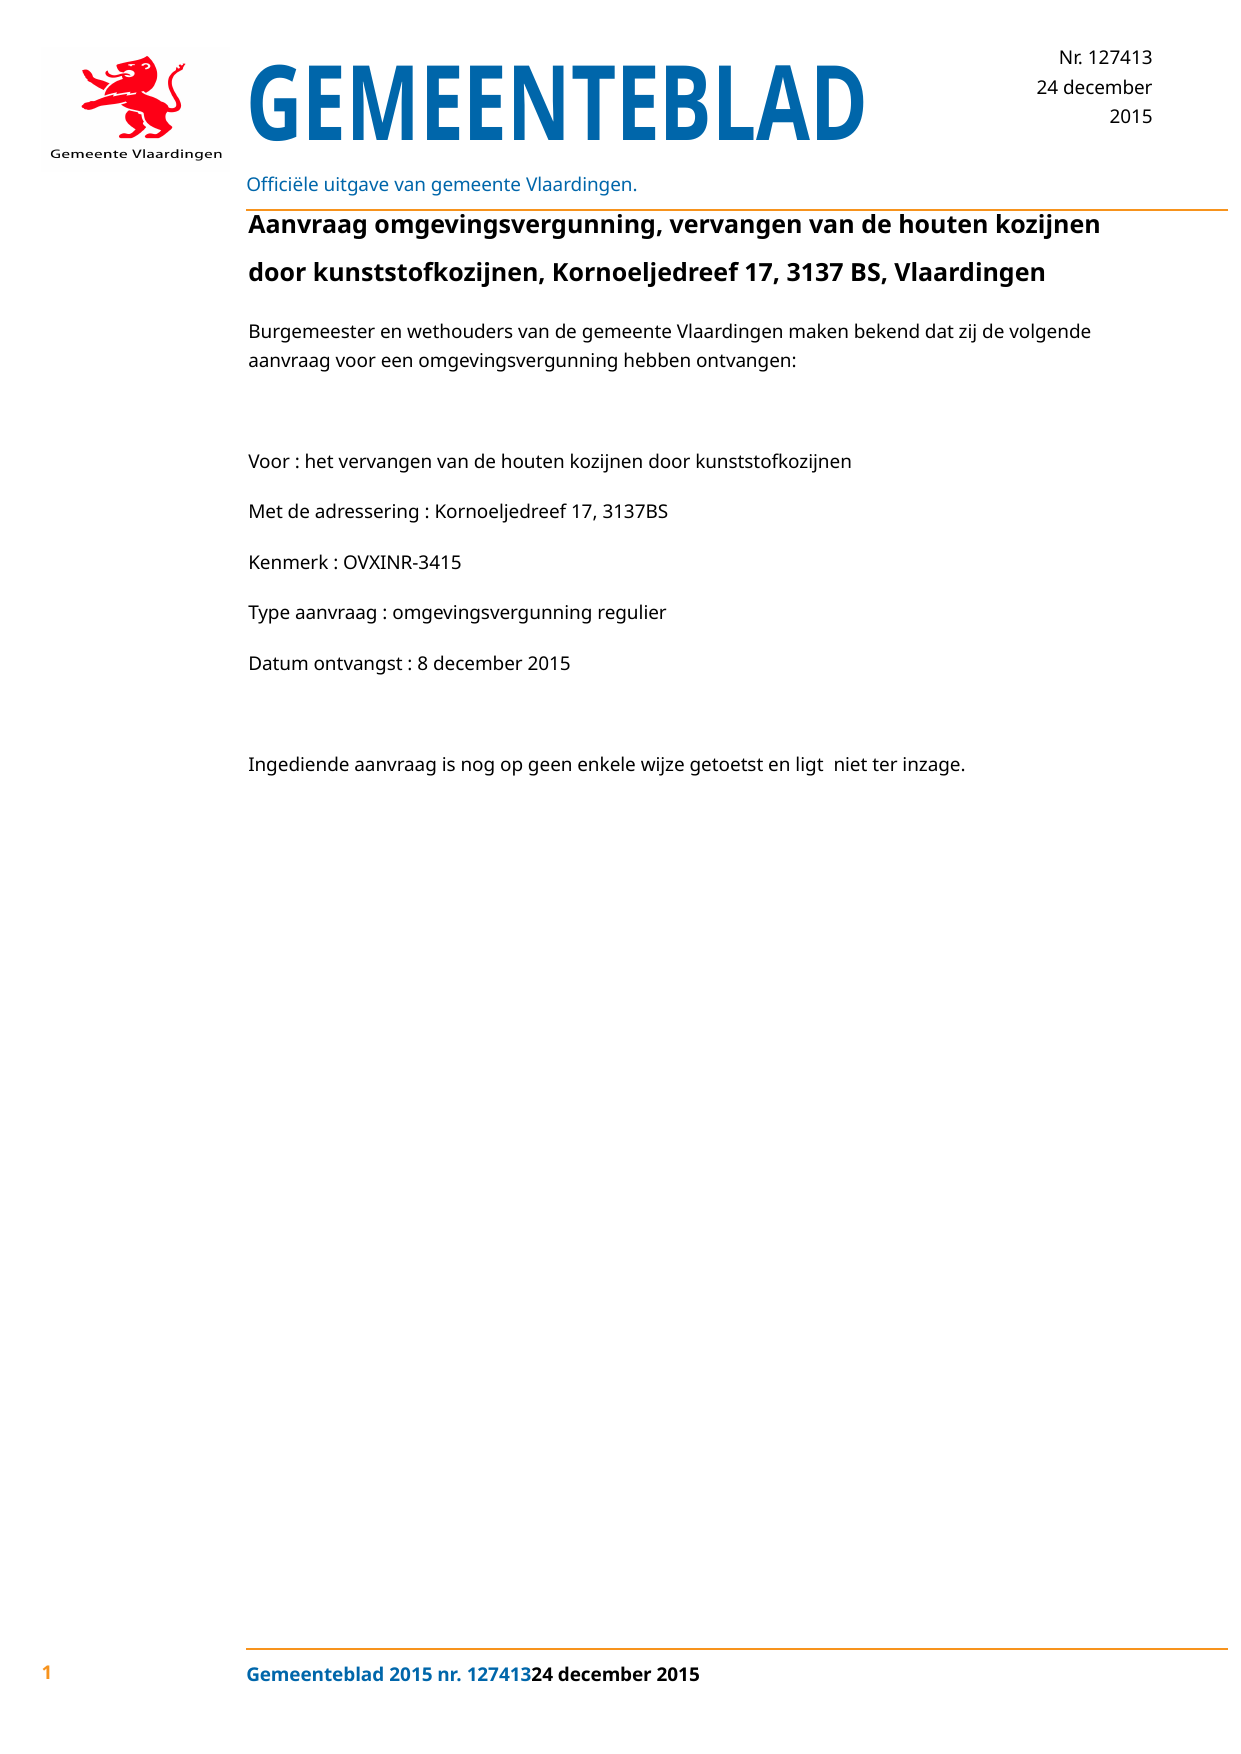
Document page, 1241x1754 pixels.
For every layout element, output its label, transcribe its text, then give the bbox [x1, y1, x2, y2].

text Voor : het vervangen van de houten kozijnen door kunststofkozijnen [248, 448, 1152, 474]
text Type aanvraag : omgevingsvergunning regulier [248, 599, 1152, 625]
text Burgemeester en wethouders van de gemeente Vlaardingen maken bekend dat zij de volgende aanvraag voor een omgevingsvergunning hebben ontvangen: [248, 318, 1152, 373]
text Aanvraag omgevingsvergunning, vervangen van de houten kozijnen door kunststofkozijnen, Kornoeljedreef 17, 3137 BS, Vlaardingen [248, 211, 1152, 288]
text Kenmerk : OVXINR-3415 [248, 549, 1152, 575]
text Met de adressering : Kornoeljedreef 17, 3137BS [248, 499, 1152, 524]
picture [41, 47, 231, 172]
text Ingediende aanvraag is nog op geen enkele wijze getoetst en ligt niet ter inzage. [248, 751, 1152, 777]
text Datum ontvangst : 8 december 2015 [248, 650, 1152, 676]
